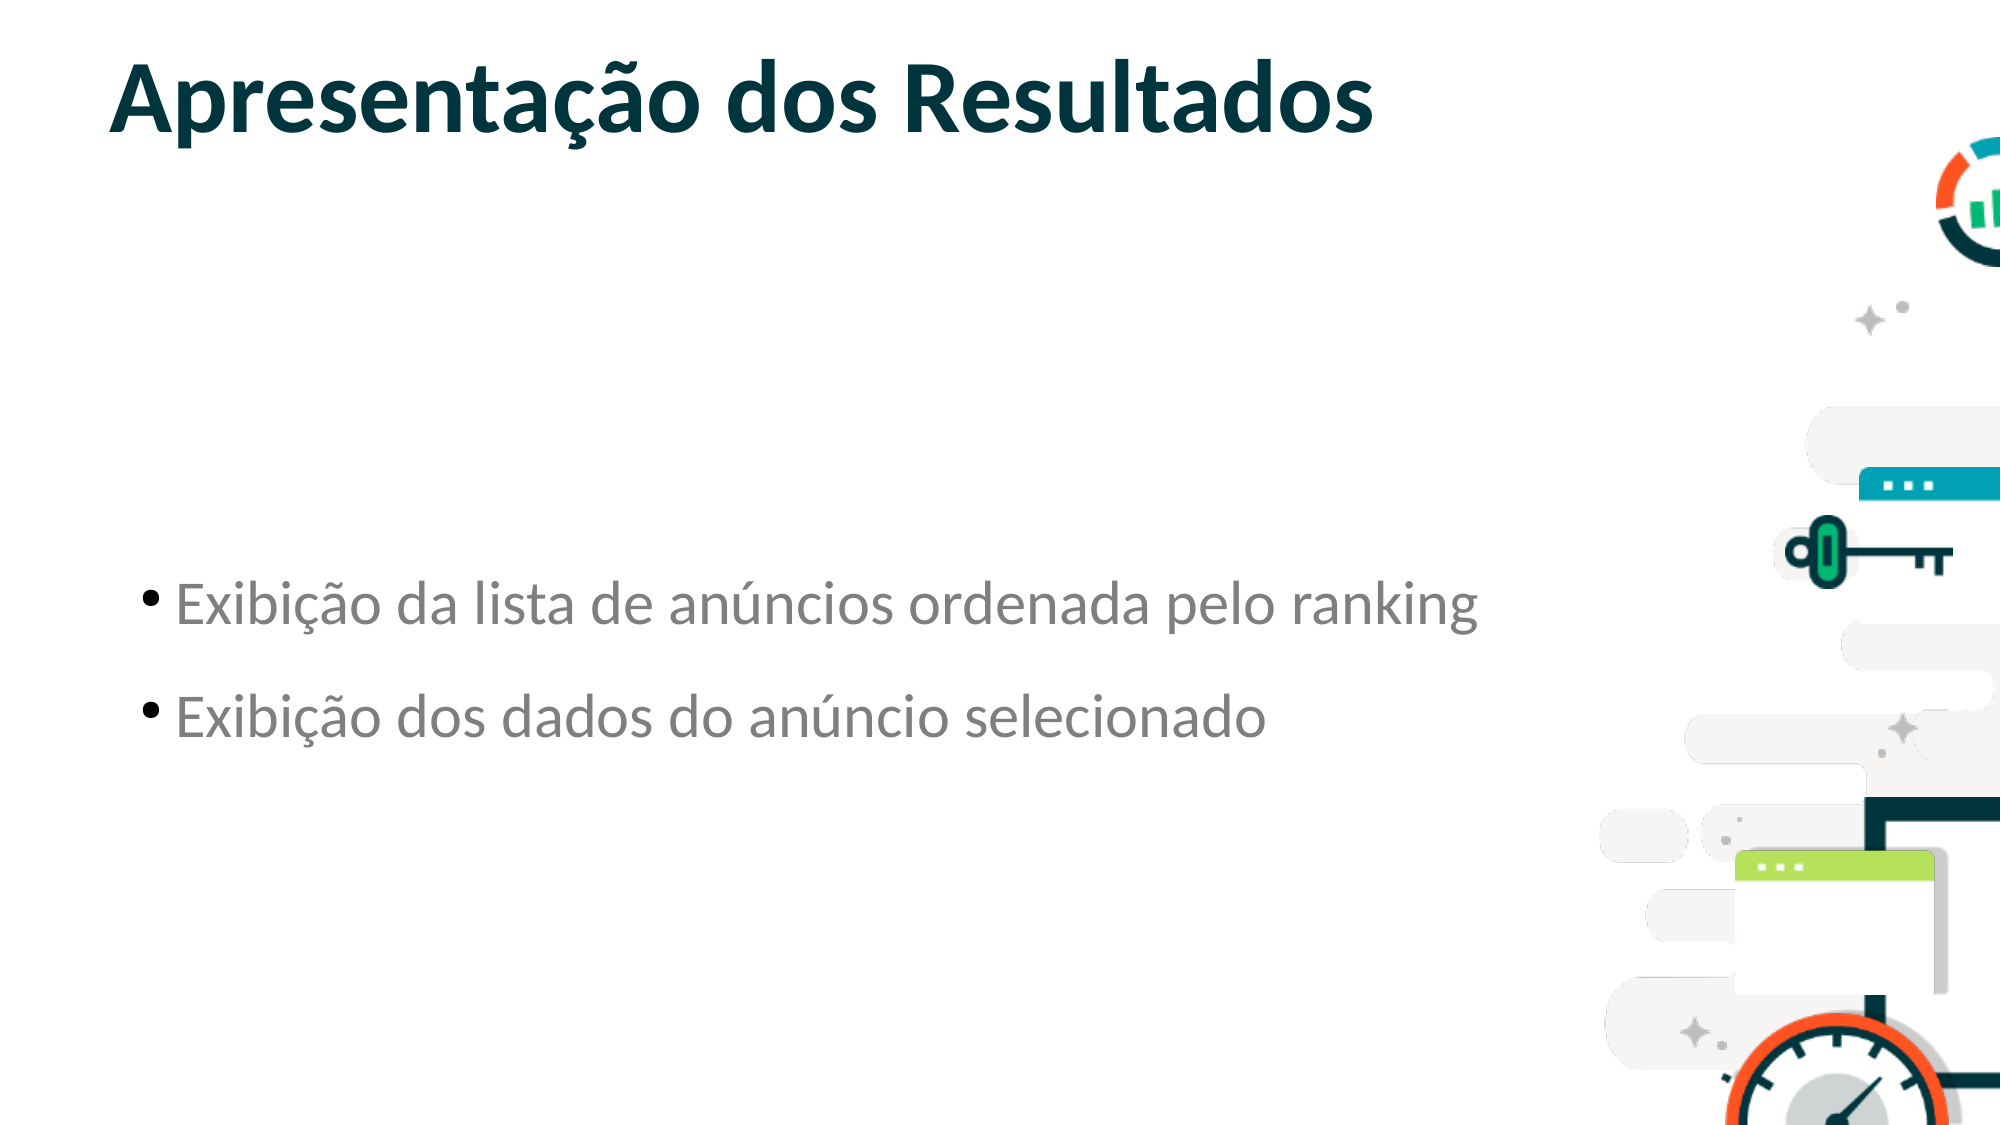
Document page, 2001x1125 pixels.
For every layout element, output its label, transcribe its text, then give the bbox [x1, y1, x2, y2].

title Apresentação dos Resultados [94, 0, 1892, 199]
picture [1854, 304, 1886, 336]
picture [1599, 406, 2000, 1125]
picture [1936, 137, 2000, 267]
picture [1896, 301, 1909, 313]
subtitle Exibição da lista de anúncios ordenada pelo ranking Exibição dos dados do anúncio selecionado [89, 249, 1590, 1025]
